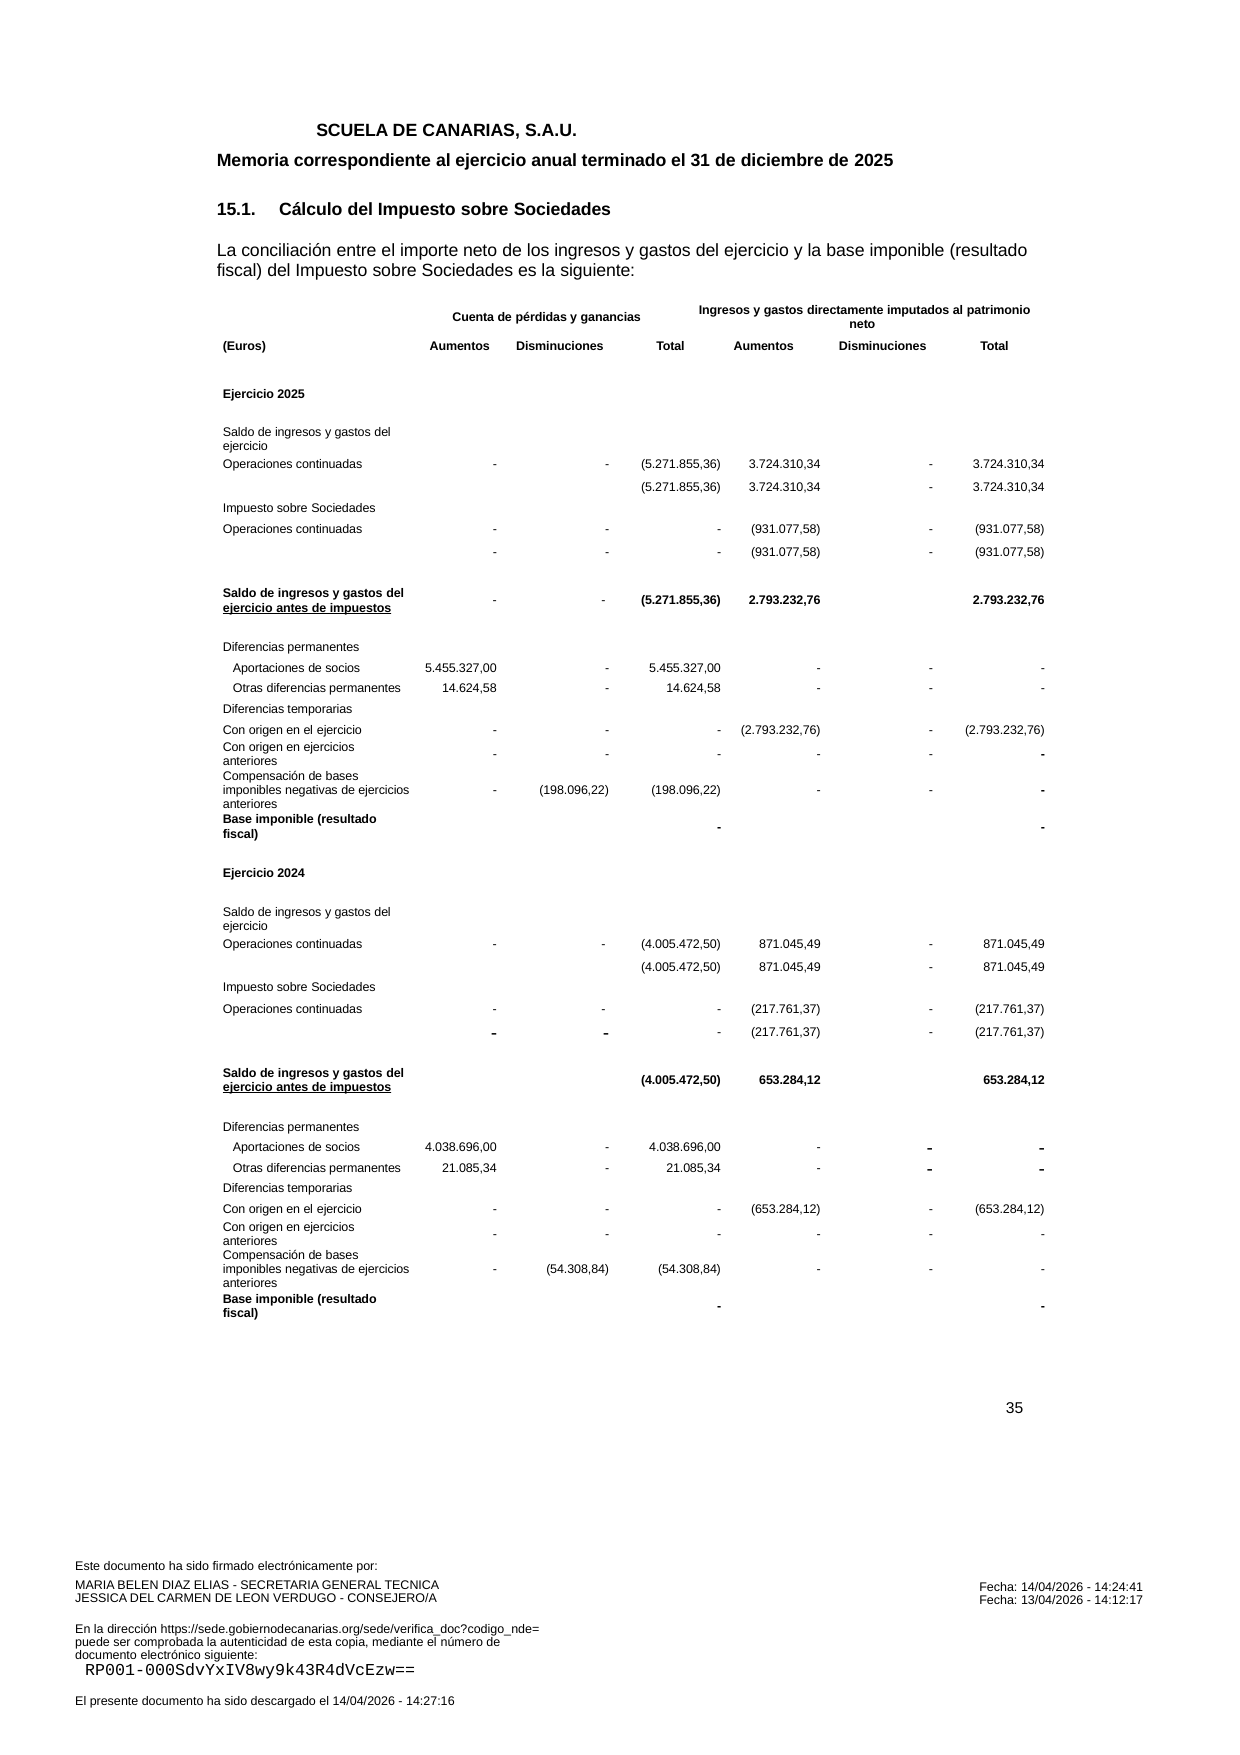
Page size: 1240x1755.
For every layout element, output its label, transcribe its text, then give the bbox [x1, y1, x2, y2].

text - [492, 594, 515, 608]
text Cuenta de pérdidas y ganancias [452, 310, 665, 324]
text - [603, 1023, 634, 1042]
text 871.045,49 [759, 937, 839, 951]
text - [928, 682, 951, 696]
text - [493, 1263, 516, 1276]
text (653.284,12) [751, 1203, 839, 1216]
text - [605, 523, 628, 537]
text - [928, 523, 951, 537]
text Aportaciones de socios [233, 661, 380, 675]
text (198.096,22) [651, 783, 739, 797]
text - [717, 1025, 739, 1039]
text - [928, 1025, 951, 1039]
text imponibles negativas de ejercicios [223, 1262, 434, 1276]
text puede ser comprobada la autenticidad de esta copia, mediante el número de [75, 1637, 564, 1649]
text Diferencias temporarias [223, 703, 426, 716]
text 4.038.696,00 [425, 1141, 515, 1154]
text Operaciones continuadas [223, 1002, 398, 1016]
text - [493, 458, 516, 472]
text Compensación de bases [223, 769, 434, 783]
text - [605, 1203, 628, 1216]
text fiscal) [223, 827, 434, 841]
text - [601, 1002, 624, 1016]
text (217.761,37) [751, 1025, 839, 1039]
text Este documento ha sido firmado electrónicamente por: [75, 1559, 403, 1573]
text - [601, 594, 624, 608]
text - [1041, 820, 1063, 834]
text anteriores [223, 1277, 434, 1290]
text - [717, 723, 739, 737]
text - [493, 783, 516, 797]
text - [816, 1141, 839, 1154]
text Diferencias temporarias [223, 1182, 426, 1196]
text Ejercicio 2025 [223, 388, 323, 401]
text (931.077,58) [975, 546, 1063, 559]
text anteriores [223, 797, 434, 811]
text Operaciones continuadas [223, 937, 383, 951]
text Con origen en el ejercicio [223, 1203, 426, 1216]
text Impuesto sobre Sociedades [223, 502, 398, 515]
text 14.624,58 [442, 682, 515, 696]
text Con origen en ejercicios [223, 1220, 374, 1234]
text - [1041, 783, 1063, 797]
text - [601, 937, 624, 951]
text - [605, 748, 628, 761]
text (2.793.232,76) [965, 723, 1063, 737]
text 3 [1006, 1399, 1014, 1417]
text - [1039, 1138, 1069, 1157]
text - [605, 458, 628, 472]
text neto [849, 318, 894, 331]
text - [816, 748, 839, 761]
text ejercicio [223, 919, 415, 933]
text Aumentos [733, 340, 812, 353]
text 5.455.327,00 [649, 661, 739, 675]
text - [927, 1138, 957, 1157]
text (217.761,37) [751, 1002, 839, 1016]
text 5.455.327,00 [425, 661, 515, 675]
text - [816, 1161, 839, 1175]
text - [717, 523, 739, 537]
text 871.045,49 [983, 937, 1063, 951]
text - [492, 937, 515, 951]
text - [717, 820, 739, 834]
text - [928, 723, 951, 737]
text - [927, 1159, 957, 1178]
text (217.761,37) [975, 1002, 1063, 1016]
text Saldo de ingresos y gastos del [223, 426, 415, 439]
text - [493, 523, 516, 537]
text 871.045,49 [983, 960, 1063, 974]
text - [1041, 1227, 1063, 1241]
text - [928, 1002, 951, 1016]
text Diferencias permanentes [223, 641, 380, 654]
text (931.077,58) [975, 523, 1063, 537]
text Base imponible (resultado [223, 1292, 399, 1306]
text - [493, 723, 516, 737]
text fiscal) [223, 1307, 399, 1320]
text Total [980, 340, 1028, 353]
text - [605, 661, 628, 675]
text - [717, 1227, 739, 1241]
text Con origen en ejercicios [223, 741, 374, 754]
text fiscal) del Impuesto sobre Sociedades es la siguiente: [217, 261, 1047, 281]
text Compensación de bases [223, 1248, 434, 1262]
text (Euros) [223, 340, 284, 353]
text - [1041, 682, 1063, 696]
text - [717, 748, 739, 761]
text - [928, 783, 951, 797]
text 14.624,58 [666, 682, 739, 696]
text - [928, 1263, 951, 1276]
text - [928, 546, 951, 559]
text 15.1. Cálculo del Impuesto sobre Sociedades [217, 200, 635, 219]
text - [1041, 1263, 1063, 1276]
text (4.005.472,50) [641, 1073, 739, 1087]
text - [816, 682, 839, 696]
text imponibles negativas de ejercicios [223, 783, 434, 797]
text Total [656, 340, 704, 353]
text Otras diferencias permanentes [233, 682, 425, 696]
text - [605, 1227, 628, 1241]
text - [717, 546, 739, 559]
text - [928, 748, 951, 761]
text - [816, 1227, 839, 1241]
text Con origen en el ejercicio [223, 723, 426, 737]
text (653.284,12) [975, 1203, 1063, 1216]
text - [493, 1227, 516, 1241]
text 3.724.310,34 [748, 481, 839, 494]
text 4.038.696,00 [649, 1141, 739, 1154]
text - [928, 937, 951, 951]
text Disminuciones [839, 340, 945, 353]
text Memoria correspondiente al ejercicio anual terminado el 31 de diciembre de 2025 [217, 151, 919, 171]
text 2.793.232,76 [748, 594, 839, 608]
text Operaciones continuadas [223, 458, 383, 472]
text - [605, 723, 628, 737]
text - [928, 481, 951, 494]
text anteriores [223, 1234, 374, 1248]
text (217.761,37) [975, 1025, 1063, 1039]
text ejercicio antes de impuestos [223, 601, 428, 615]
text (198.096,22) [539, 783, 627, 797]
text Operaciones continuadas [223, 523, 398, 537]
text 653.284,12 [983, 1073, 1063, 1087]
text 653.284,12 [759, 1073, 839, 1087]
text 21.085,34 [442, 1161, 515, 1175]
text (4.005.472,50) [641, 937, 739, 951]
text JESSICA DEL CARMEN DE LEON VERDUGO - CONSEJERO/A [75, 1592, 467, 1604]
text En la dirección https://sede.gobiernodecanarias.org/sede/verifica_doc?codigo_nde= [75, 1623, 564, 1637]
text (2.793.232,76) [741, 723, 839, 737]
text El presente documento ha sido descargado el 14/04/2026 - 14:27:16 [75, 1694, 480, 1708]
text (931.077,58) [751, 523, 839, 537]
text - [605, 682, 628, 696]
text - [928, 1227, 951, 1241]
text (54.308,84) [658, 1263, 739, 1276]
text - [492, 1002, 515, 1016]
text (931.077,58) [751, 546, 839, 559]
text MARIA BELEN DIAZ ELIAS - SECRETARIA GENERAL TECNICA [75, 1578, 467, 1592]
text 2.793.232,76 [973, 594, 1063, 608]
text - [491, 1023, 522, 1042]
text - [493, 546, 516, 559]
text - [605, 546, 628, 559]
text La conciliación entre el importe neto de los ingresos y gastos del ejercicio y la base imponible (resultado [217, 241, 1047, 261]
text - [605, 1161, 628, 1175]
text 3.724.310,34 [973, 481, 1063, 494]
text - [717, 1002, 739, 1016]
text - [816, 661, 839, 675]
text - [717, 1300, 739, 1313]
text documento electrónico siguiente: [75, 1649, 564, 1662]
text 3.724.310,34 [973, 458, 1063, 472]
text RP001-000SdvYxIV8wy9k43R4dVcEzw== [85, 1662, 564, 1678]
text - [717, 1203, 739, 1216]
text Fecha: 14/04/2026 - 14:24:41 [979, 1580, 1168, 1594]
text SCUELA DE CANARIAS, S.A.U. [316, 120, 602, 140]
text Ingresos y gastos directamente imputados al patrimonio [698, 303, 1054, 317]
text (4.005.472,50) [641, 960, 739, 974]
text (54.308,84) [546, 1263, 627, 1276]
text Saldo de ingresos y gastos del [223, 905, 415, 919]
text Impuesto sobre Sociedades [223, 981, 398, 994]
text - [928, 458, 951, 472]
text Fecha: 13/04/2026 - 14:12:17 [979, 1594, 1168, 1607]
text (5.271.855,36) [641, 594, 739, 608]
text - [816, 783, 839, 797]
text - [928, 661, 951, 675]
text Saldo de ingresos y gastos del [223, 1066, 428, 1080]
text Ejercicio 2024 [223, 867, 323, 881]
text Aportaciones de socios [233, 1141, 380, 1154]
text Base imponible (resultado [223, 813, 434, 827]
text - [1041, 661, 1063, 675]
text 5 [1014, 1399, 1047, 1417]
text - [493, 748, 516, 761]
text - [1041, 1300, 1063, 1313]
text 871.045,49 [759, 960, 839, 974]
text ejercicio [223, 440, 415, 454]
text - [928, 1203, 951, 1216]
text (5.271.855,36) [641, 481, 739, 494]
text - [928, 960, 951, 974]
text 21.085,34 [666, 1161, 739, 1175]
text anteriores [223, 755, 374, 768]
text - [816, 1263, 839, 1276]
text Saldo de ingresos y gastos del [223, 587, 428, 601]
text Aumentos Disminuciones [429, 340, 656, 353]
text (5.271.855,36) [641, 458, 739, 472]
text Diferencias permanentes [223, 1120, 380, 1134]
text ejercicio antes de impuestos [223, 1080, 428, 1094]
text 3.724.310,34 [748, 458, 839, 472]
text - [605, 1141, 628, 1154]
text Otras diferencias permanentes [233, 1161, 426, 1175]
text - [1041, 748, 1063, 761]
text - [1039, 1159, 1069, 1178]
text - [493, 1203, 516, 1216]
